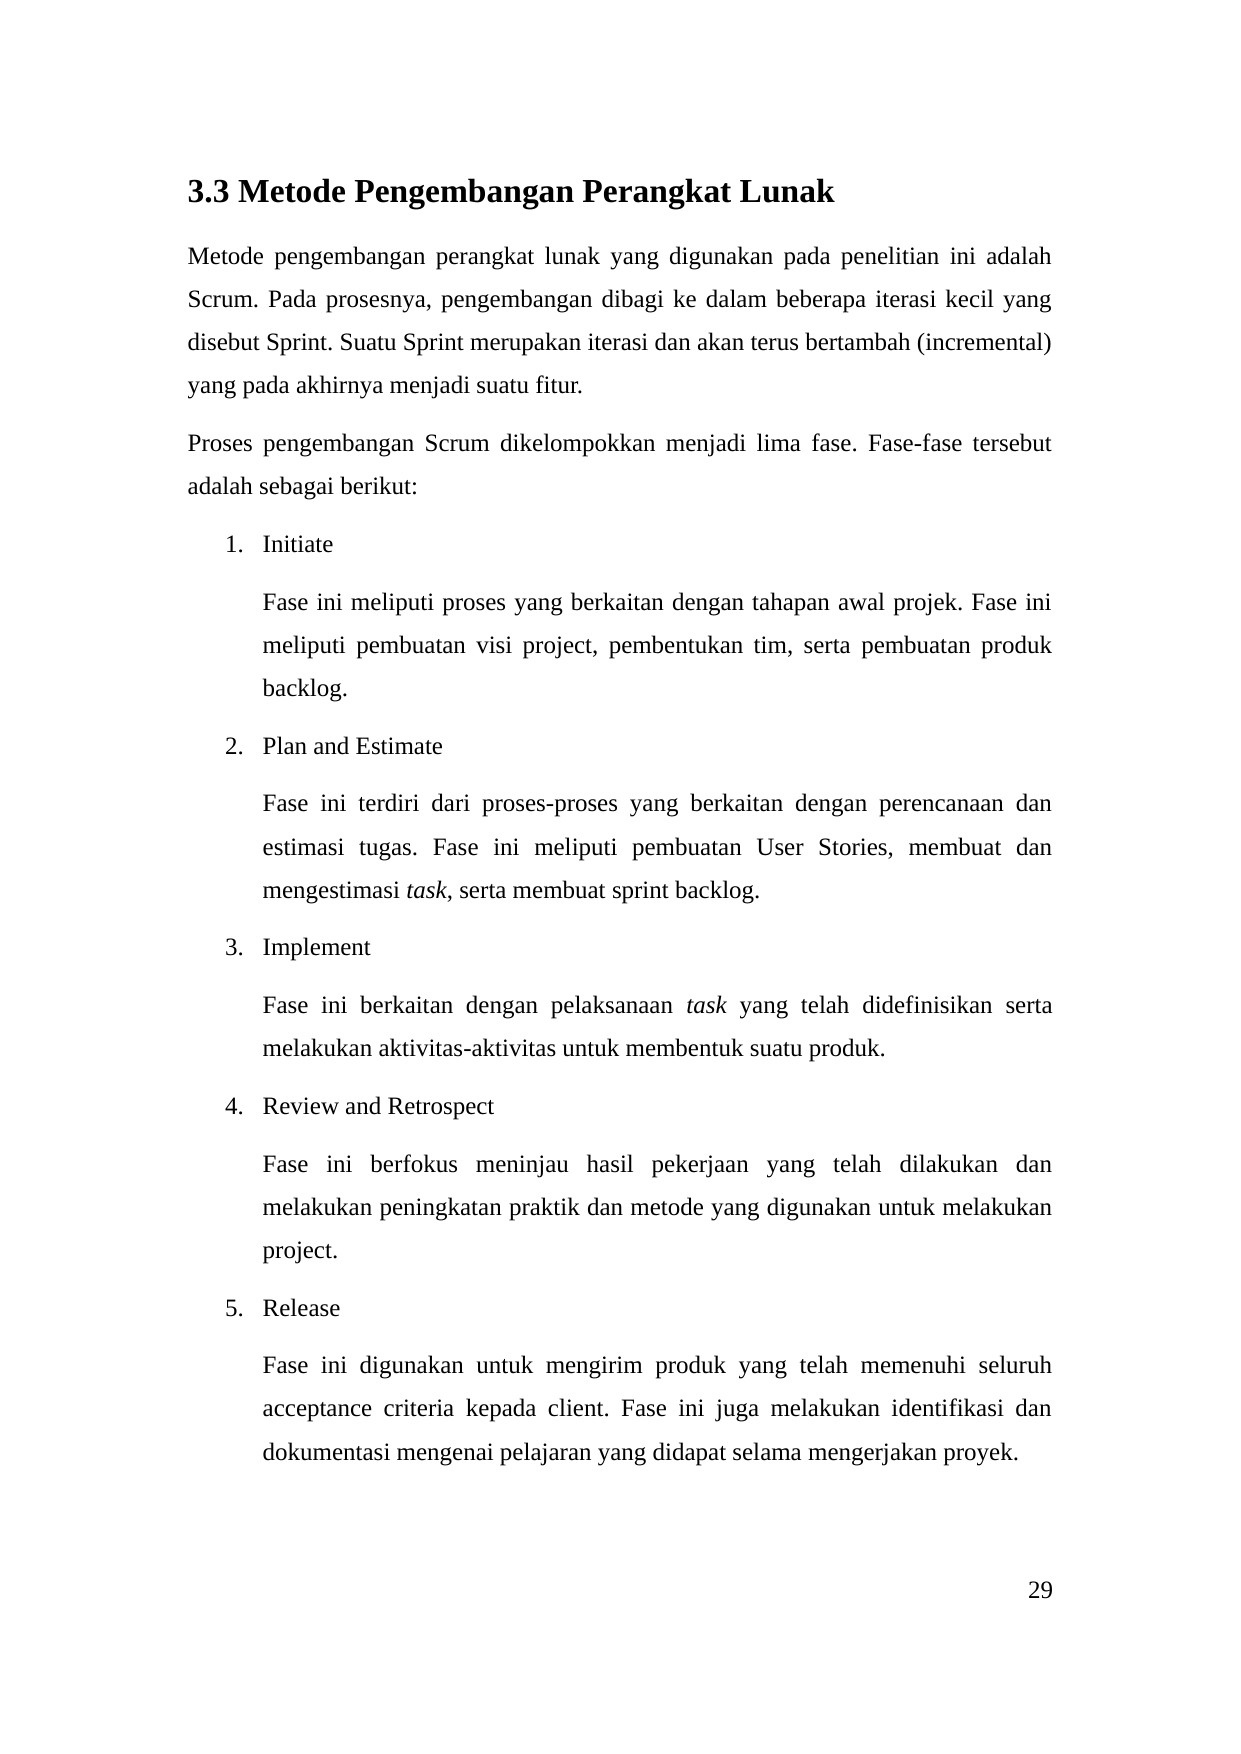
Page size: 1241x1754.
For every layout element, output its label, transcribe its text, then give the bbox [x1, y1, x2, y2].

list Fase ini digunakan untuk mengirim produk yang telah memenuhi seluruh acceptance criteria kepada client. Fase ini juga melakukan identifikasi dan dokumentasi mengenai pelajaran yang didapat selama mengerjakan proyek. [225, 1350, 1053, 1465]
text Metode pengembangan perangkat lunak yang digunakan pada penelitian ini adalah Scrum. Pada prosesnya, pengembangan dibagi ke dalam beberapa iterasi kecil yang disebut Sprint. Suatu Sprint merupakan iterasi dan akan terus bertambah (incremental) yang pada akhirnya menjadi suatu fitur. [187, 241, 1053, 399]
list Fase ini meliputi proses yang berkaitan dengan tahapan awal projek. Fase ini meliputi pembuatan visi project, pembentukan tim, serta pembuatan produk backlog. [225, 587, 1053, 702]
list Review and Retrospect [225, 1091, 1053, 1120]
list Plan and Estimate [225, 731, 1053, 759]
subtitle Metode Pengembangan Perangkat Lunak [187, 171, 1053, 209]
text Proses pengembangan Scrum dikelompokkan menjadi lima fase. Fase-fase tersebut adalah sebagai berikut: [187, 428, 1053, 500]
list Fase ini terdiri dari proses-proses yang berkaitan dengan perencanaan dan estimasi tugas. Fase ini meliputi pembuatan User Stories, membuat dan mengestimasi task, serta membuat sprint backlog. [225, 788, 1053, 903]
list Release [225, 1293, 1053, 1321]
list Implement [225, 932, 1053, 961]
list Fase ini berfokus meninjau hasil pekerjaan yang telah dilakukan dan melakukan peningkatan praktik dan metode yang digunakan untuk melakukan project. [225, 1149, 1053, 1264]
list Initiate [225, 529, 1053, 558]
list Fase ini berkaitan dengan pelaksanaan task yang telah didefinisikan serta melakukan aktivitas-aktivitas untuk membentuk suatu produk. [225, 990, 1053, 1062]
